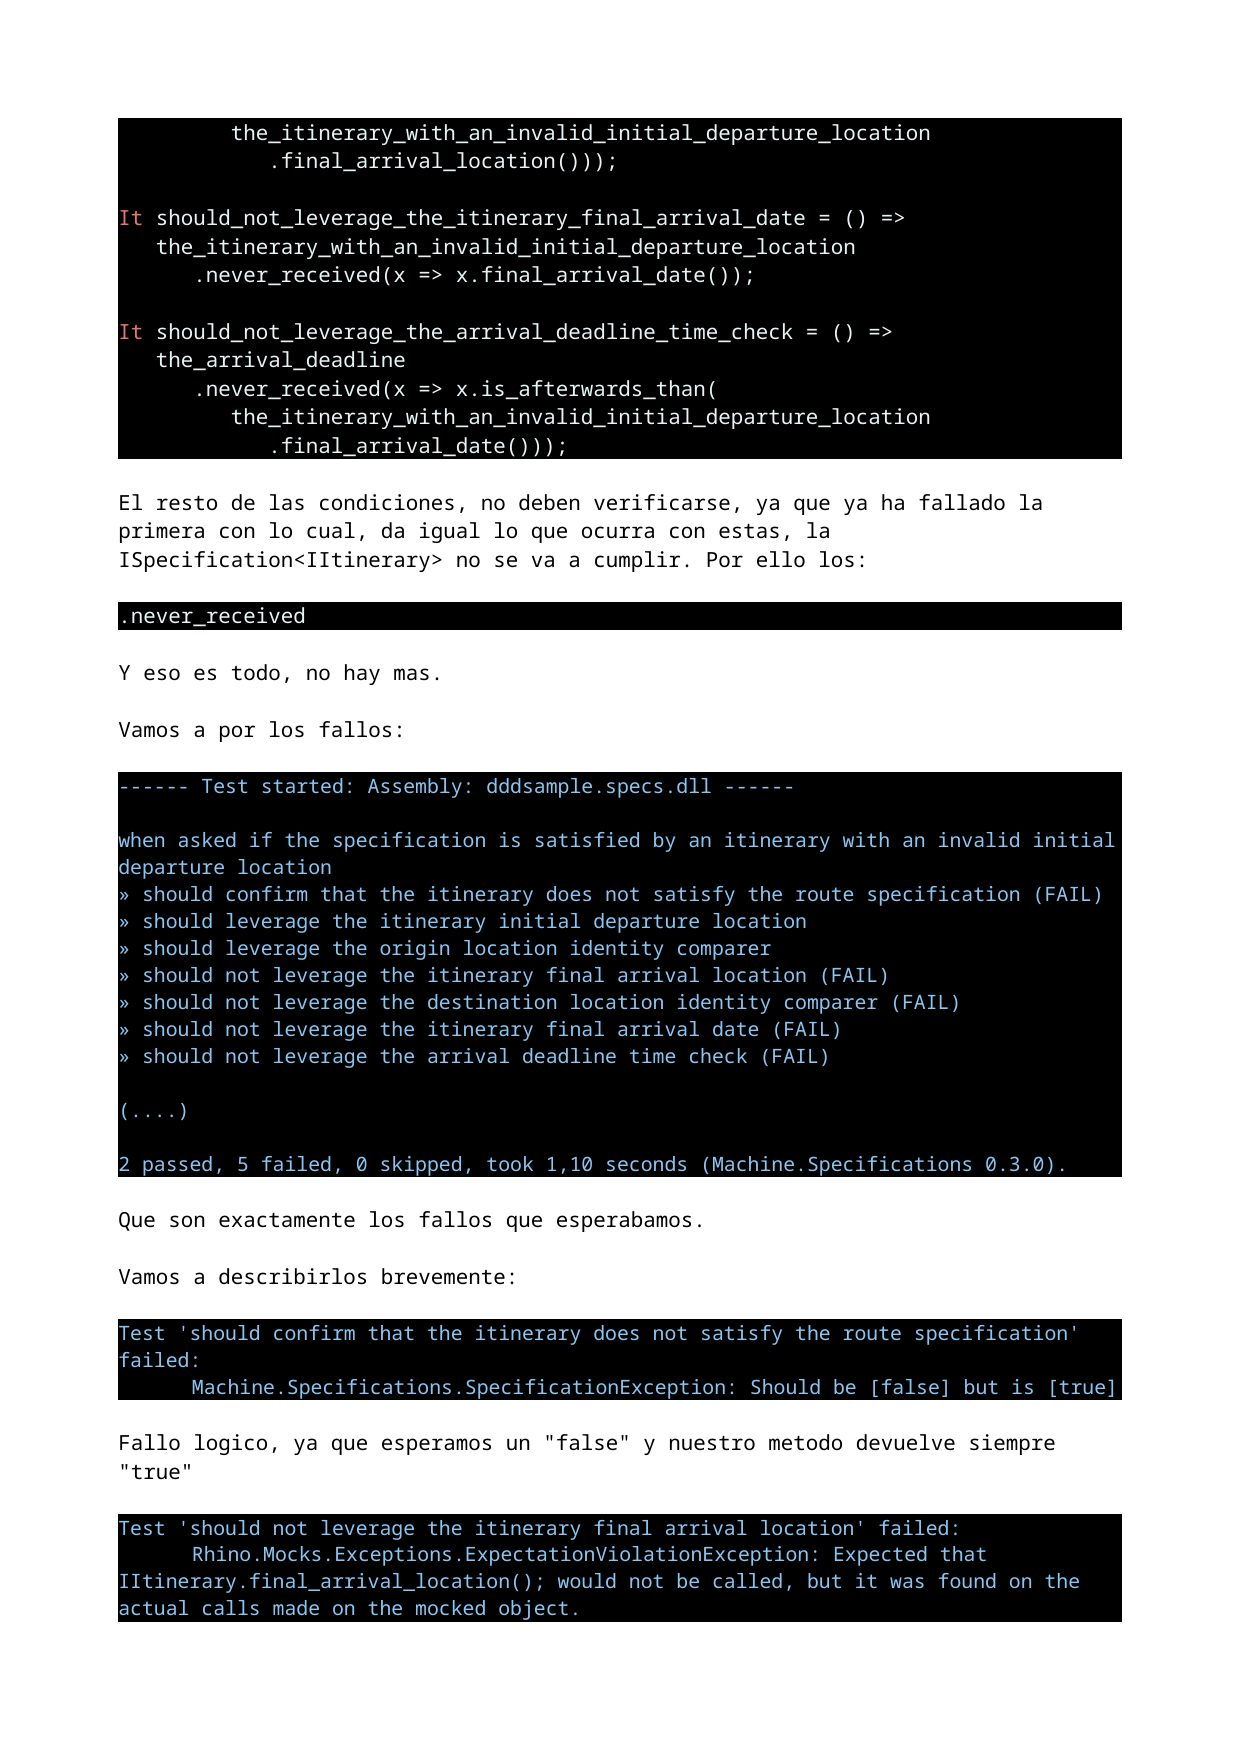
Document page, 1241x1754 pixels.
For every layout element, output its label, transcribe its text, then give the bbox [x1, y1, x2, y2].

text » should leverage the itinerary initial departure location [118, 907, 1122, 934]
text El resto de las condiciones, no deben verificarse, ya que ya ha fallado la primera con lo cual, da igual lo que ocurra con estas, la ISpecification<IItinerary> no se va a cumplir. Por ello los: [118, 488, 1122, 573]
text .final_arrival_date())); [118, 431, 1122, 459]
text 2 passed, 5 failed, 0 skipped, took 1,10 seconds (Machine.Specifications 0.3.0). [118, 1150, 1122, 1177]
text the_itinerary_with_an_invalid_initial_departure_location [118, 118, 1122, 147]
text » should confirm that the itinerary does not satisfy the route specification (FAIL) [118, 880, 1122, 907]
text Rhino.Mocks.Exceptions.ExpectationViolationException: Expected that IItinerary.final_arrival_location(); would not be called, but it was found on the actual calls made on the mocked object. [118, 1541, 1122, 1622]
text » should leverage the origin location identity comparer [118, 934, 1122, 961]
text It should_not_leverage_the_arrival_deadline_time_check = () => [118, 317, 1122, 346]
text Test 'should not leverage the itinerary final arrival location' failed: [118, 1514, 1122, 1541]
text Que son exactamente los fallos que esperabamos. [118, 1205, 1122, 1234]
text » should not leverage the arrival deadline time check (FAIL) [118, 1042, 1122, 1069]
text Y eso es todo, no hay mas. [118, 658, 1122, 687]
text (....) [118, 1096, 1122, 1123]
text .never_received(x => x.is_afterwards_than( [118, 374, 1122, 402]
text » should not leverage the destination location identity comparer (FAIL) [118, 988, 1122, 1015]
text the_itinerary_with_an_invalid_initial_departure_location [118, 402, 1122, 431]
text .final_arrival_location())); [118, 147, 1122, 175]
text ------ Test started: Assembly: dddsample.specs.dll ------ [118, 772, 1122, 799]
text Test 'should confirm that the itinerary does not satisfy the route specification' failed: [118, 1319, 1122, 1373]
text Vamos a describirlos brevemente: [118, 1262, 1122, 1291]
text when asked if the specification is satisfied by an itinerary with an invalid initial departure location [118, 826, 1122, 880]
text Machine.Specifications.SpecificationException: Should be [false] but is [true] [118, 1373, 1122, 1400]
text » should not leverage the itinerary final arrival date (FAIL) [118, 1015, 1122, 1042]
text » should not leverage the itinerary final arrival location (FAIL) [118, 961, 1122, 988]
text .never_received(x => x.final_arrival_date()); [118, 260, 1122, 289]
text It should_not_leverage_the_itinerary_final_arrival_date = () => [118, 203, 1122, 232]
text Fallo logico, ya que esperamos un "false" y nuestro metodo devuelve siempre "true" [118, 1428, 1122, 1485]
text the_itinerary_with_an_invalid_initial_departure_location [118, 232, 1122, 260]
text the_arrival_deadline [118, 346, 1122, 374]
text Vamos a por los fallos: [118, 715, 1122, 744]
text .never_received [118, 602, 1122, 630]
